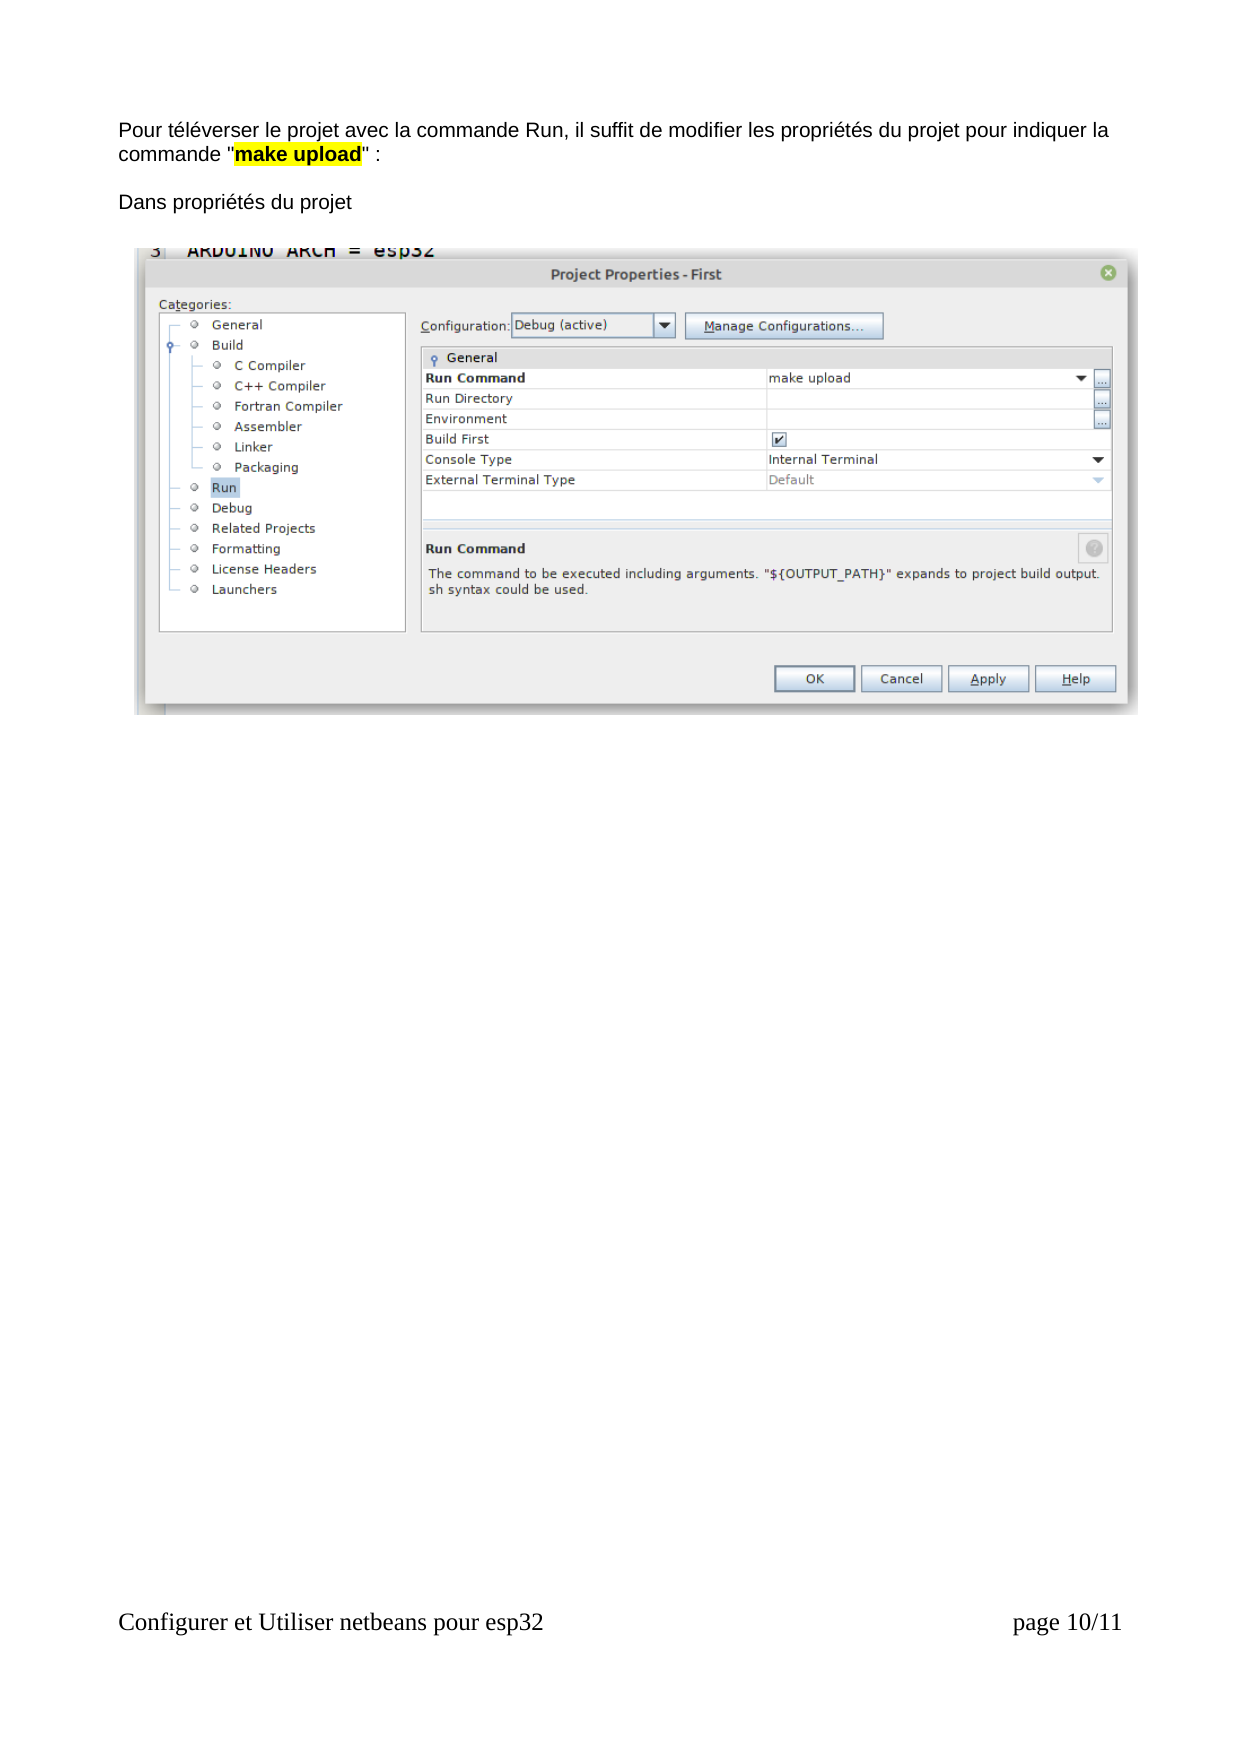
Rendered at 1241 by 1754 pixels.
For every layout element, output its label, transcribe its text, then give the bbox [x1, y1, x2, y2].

picture [134, 248, 1138, 715]
text Dans propriétés du projet [118, 190, 1122, 214]
text Pour téléverser le projet avec la commande Run, il suffit de modifier les propriétés du projet pour indiquer la commande "make upload" : [118, 118, 1122, 166]
